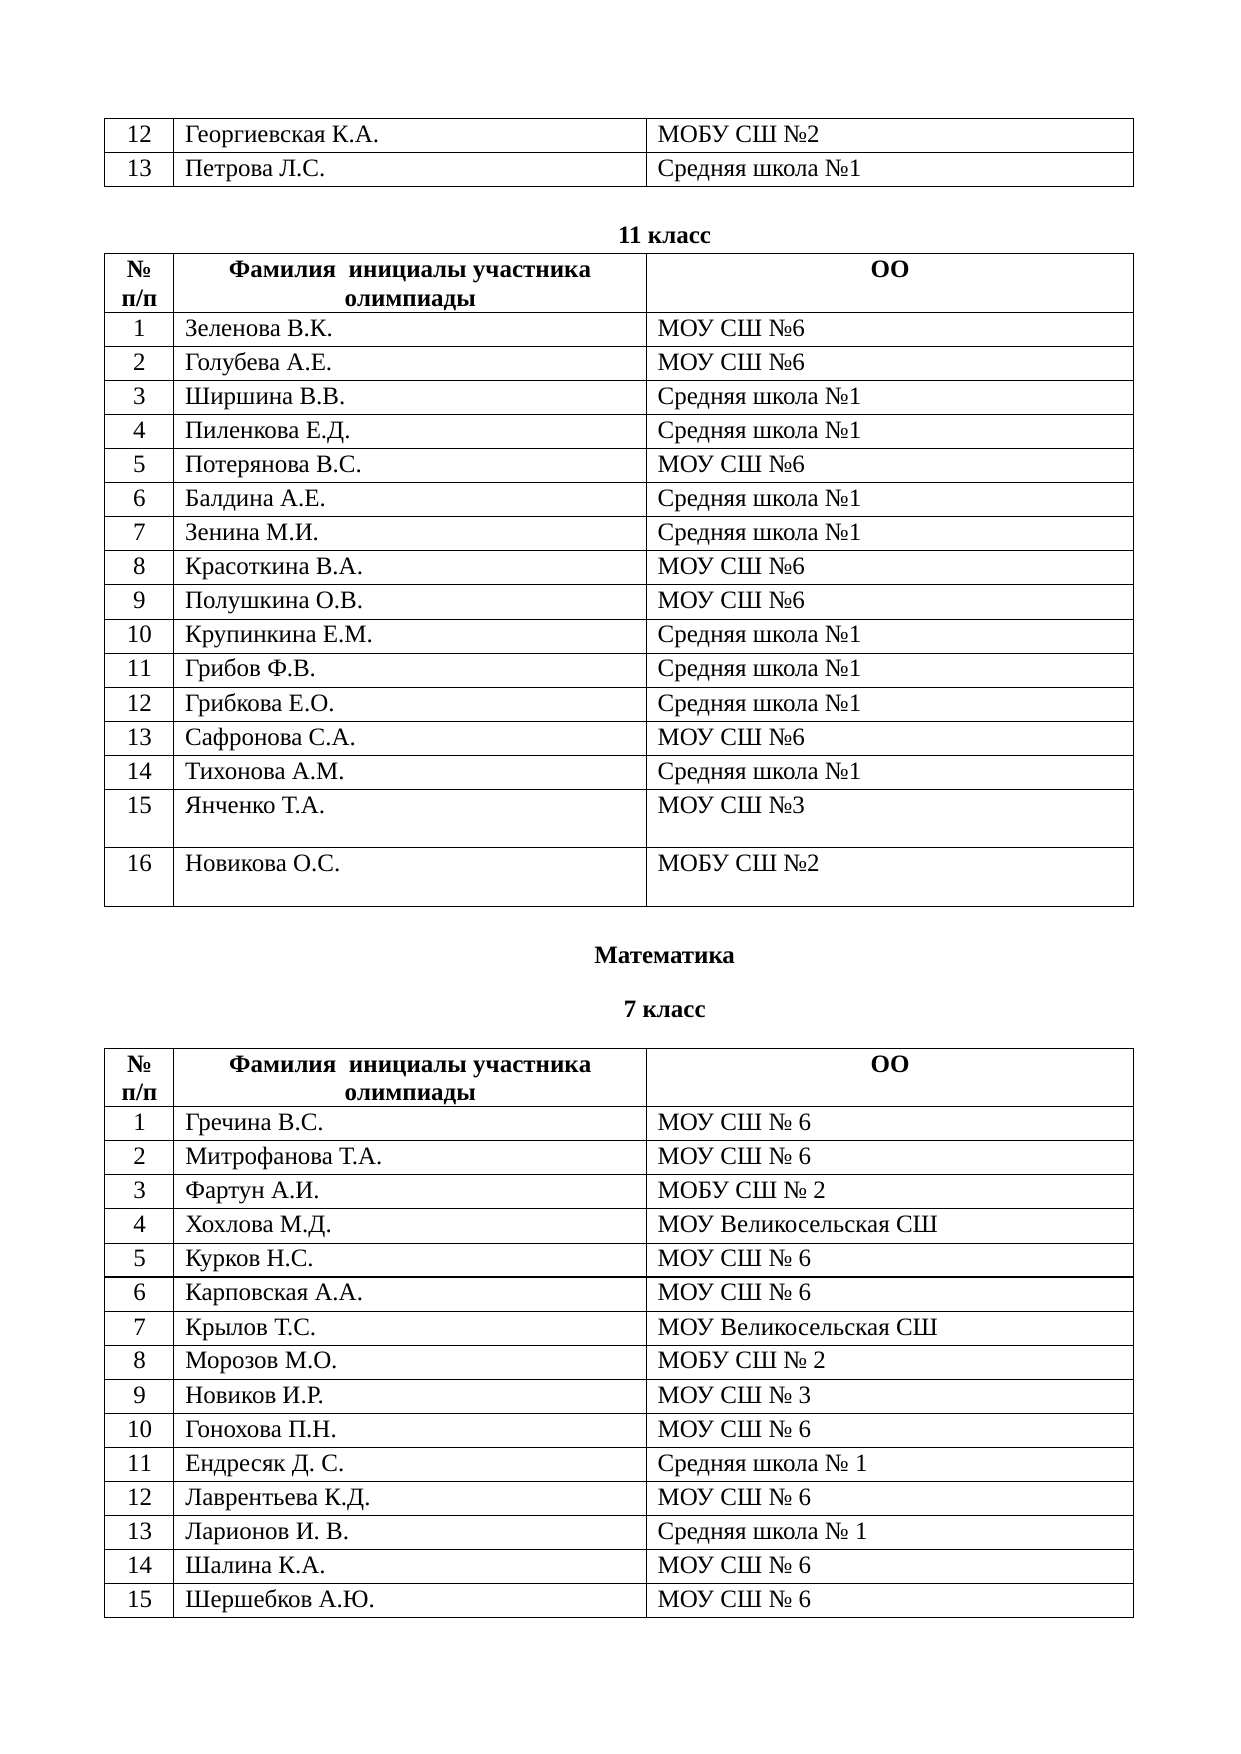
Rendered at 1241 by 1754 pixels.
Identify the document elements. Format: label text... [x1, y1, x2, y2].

table_cell Янченко Т.А. [174, 790, 646, 847]
table_cell МОБУ СШ №2 [647, 848, 1133, 906]
table_cell 12 [105, 1482, 173, 1515]
table_cell МОУ СШ №6 [647, 347, 1133, 380]
table_cell Голубева А.Е. [174, 347, 646, 380]
table_cell Митрофанова Т.А. [174, 1141, 646, 1174]
table_cell Карповская А.А. [174, 1278, 646, 1311]
table_cell Грибов Ф.В. [174, 654, 646, 687]
table_cell 3 [105, 381, 173, 414]
table_cell МОУ СШ № 6 [647, 1584, 1133, 1617]
table_cell 14 [105, 1550, 173, 1583]
table_cell Средняя школа №1 [647, 654, 1133, 687]
table_cell Пиленкова Е.Д. [174, 415, 646, 448]
table_cell Потерянова В.С. [174, 449, 646, 482]
table_cell 15 [105, 790, 173, 847]
table_cell МОУ Великосельская СШ [647, 1209, 1133, 1242]
table_cell Фартун А.И. [174, 1175, 646, 1208]
table_cell 13 [105, 722, 173, 755]
table_cell Ширшина В.В. [174, 381, 646, 414]
table_cell Ендресяк Д. С. [174, 1448, 646, 1481]
table_cell Средняя школа №1 [647, 381, 1133, 414]
table_cell МОУ СШ № 6 [647, 1278, 1133, 1311]
table_cell МОУ СШ № 6 [647, 1141, 1133, 1174]
table_cell МОУ СШ №3 [647, 790, 1133, 847]
table_header ОО [647, 254, 1133, 312]
table_cell 16 [105, 848, 173, 906]
table_cell 2 [105, 347, 173, 380]
table_cell 3 [105, 1175, 173, 1208]
table_cell Гонохова П.Н. [174, 1414, 646, 1447]
table_cell 6 [105, 483, 173, 516]
table_cell Средняя школа №1 [647, 517, 1133, 550]
table_cell 8 [105, 551, 173, 584]
table_cell Гречина В.С. [174, 1107, 646, 1140]
table_cell 5 [105, 449, 173, 482]
table_header № п/п [105, 254, 173, 312]
table_cell Крылов Т.С. [174, 1312, 646, 1344]
table_cell 4 [105, 1209, 173, 1242]
table_cell 5 [105, 1244, 173, 1276]
table_cell Шершебков А.Ю. [174, 1584, 646, 1617]
table_cell Георгиевская К.А. [174, 119, 646, 152]
table_cell 6 [105, 1278, 173, 1311]
table_cell МОУ СШ №6 [647, 449, 1133, 482]
table_cell МОБУ СШ № 2 [647, 1175, 1133, 1208]
table_cell 7 [105, 517, 173, 550]
table_cell Грибкова Е.О. [174, 688, 646, 721]
text 11 класс [177, 220, 1152, 249]
table_cell Зенина М.И. [174, 517, 646, 550]
table_cell МОУ СШ № 6 [647, 1244, 1133, 1276]
table_cell Средняя школа №1 [647, 688, 1133, 721]
table_cell Новиков И.Р. [174, 1380, 646, 1413]
table_cell Средняя школа №1 [647, 620, 1133, 652]
table_cell 1 [105, 1107, 173, 1140]
table_cell Средняя школа № 1 [647, 1516, 1133, 1549]
table_cell Курков Н.С. [174, 1244, 646, 1276]
table_header Фамилия инициалы участника олимпиады [174, 254, 646, 312]
table_cell Петрова Л.С. [174, 153, 646, 186]
table_cell 12 [105, 688, 173, 721]
table_cell МОУ Великосельская СШ [647, 1312, 1133, 1344]
table_cell Средняя школа №1 [647, 415, 1133, 448]
table_cell МОУ СШ № 6 [647, 1550, 1133, 1583]
table_cell МОУ СШ № 3 [647, 1380, 1133, 1413]
table_cell Крупинкина Е.М. [174, 620, 646, 652]
table_cell Средняя школа № 1 [647, 1448, 1133, 1481]
table_cell МОУ СШ №6 [647, 585, 1133, 618]
table_cell Красоткина В.А. [174, 551, 646, 584]
table_cell Тихонова А.М. [174, 756, 646, 789]
table_cell 15 [105, 1584, 173, 1617]
table_cell Балдина А.Е. [174, 483, 646, 516]
table_cell 9 [105, 1380, 173, 1413]
table_cell 4 [105, 415, 173, 448]
text Математика [177, 940, 1152, 969]
table_cell Средняя школа №1 [647, 756, 1133, 789]
table_cell 10 [105, 1414, 173, 1447]
table_cell МОУ СШ № 6 [647, 1107, 1133, 1140]
table_cell 12 [105, 119, 173, 152]
table_cell Ларионов И. В. [174, 1516, 646, 1549]
table_cell 8 [105, 1346, 173, 1379]
table_cell Новикова О.С. [174, 848, 646, 906]
table_cell 11 [105, 1448, 173, 1481]
table_cell Средняя школа №1 [647, 483, 1133, 516]
text 7 класс [177, 994, 1152, 1022]
table_cell Полушкина О.В. [174, 585, 646, 618]
table_cell 7 [105, 1312, 173, 1344]
table_cell 10 [105, 620, 173, 652]
table_cell Зеленова В.К. [174, 313, 646, 346]
table_cell 13 [105, 153, 173, 186]
table_cell 11 [105, 654, 173, 687]
table_cell 2 [105, 1141, 173, 1174]
table_cell МОУ СШ №6 [647, 722, 1133, 755]
table_cell 9 [105, 585, 173, 618]
table_cell Лаврентьева К.Д. [174, 1482, 646, 1515]
table_header № п/п [105, 1049, 173, 1106]
table_cell МОУ СШ № 6 [647, 1414, 1133, 1447]
table_header ОО [647, 1049, 1133, 1106]
table_cell Хохлова М.Д. [174, 1209, 646, 1242]
table_cell Шалина К.А. [174, 1550, 646, 1583]
table_cell 1 [105, 313, 173, 346]
table_cell 13 [105, 1516, 173, 1549]
table_cell МОУ СШ №6 [647, 551, 1133, 584]
table_cell МОБУ СШ № 2 [647, 1346, 1133, 1379]
table_cell 14 [105, 756, 173, 789]
table_cell МОУ СШ №6 [647, 313, 1133, 346]
table_cell Морозов М.О. [174, 1346, 646, 1379]
table_cell Средняя школа №1 [647, 153, 1133, 186]
table_cell Сафронова С.А. [174, 722, 646, 755]
table_cell МОУ СШ № 6 [647, 1482, 1133, 1515]
table_header Фамилия инициалы участника олимпиады [174, 1049, 646, 1106]
table_cell МОБУ СШ №2 [647, 119, 1133, 152]
